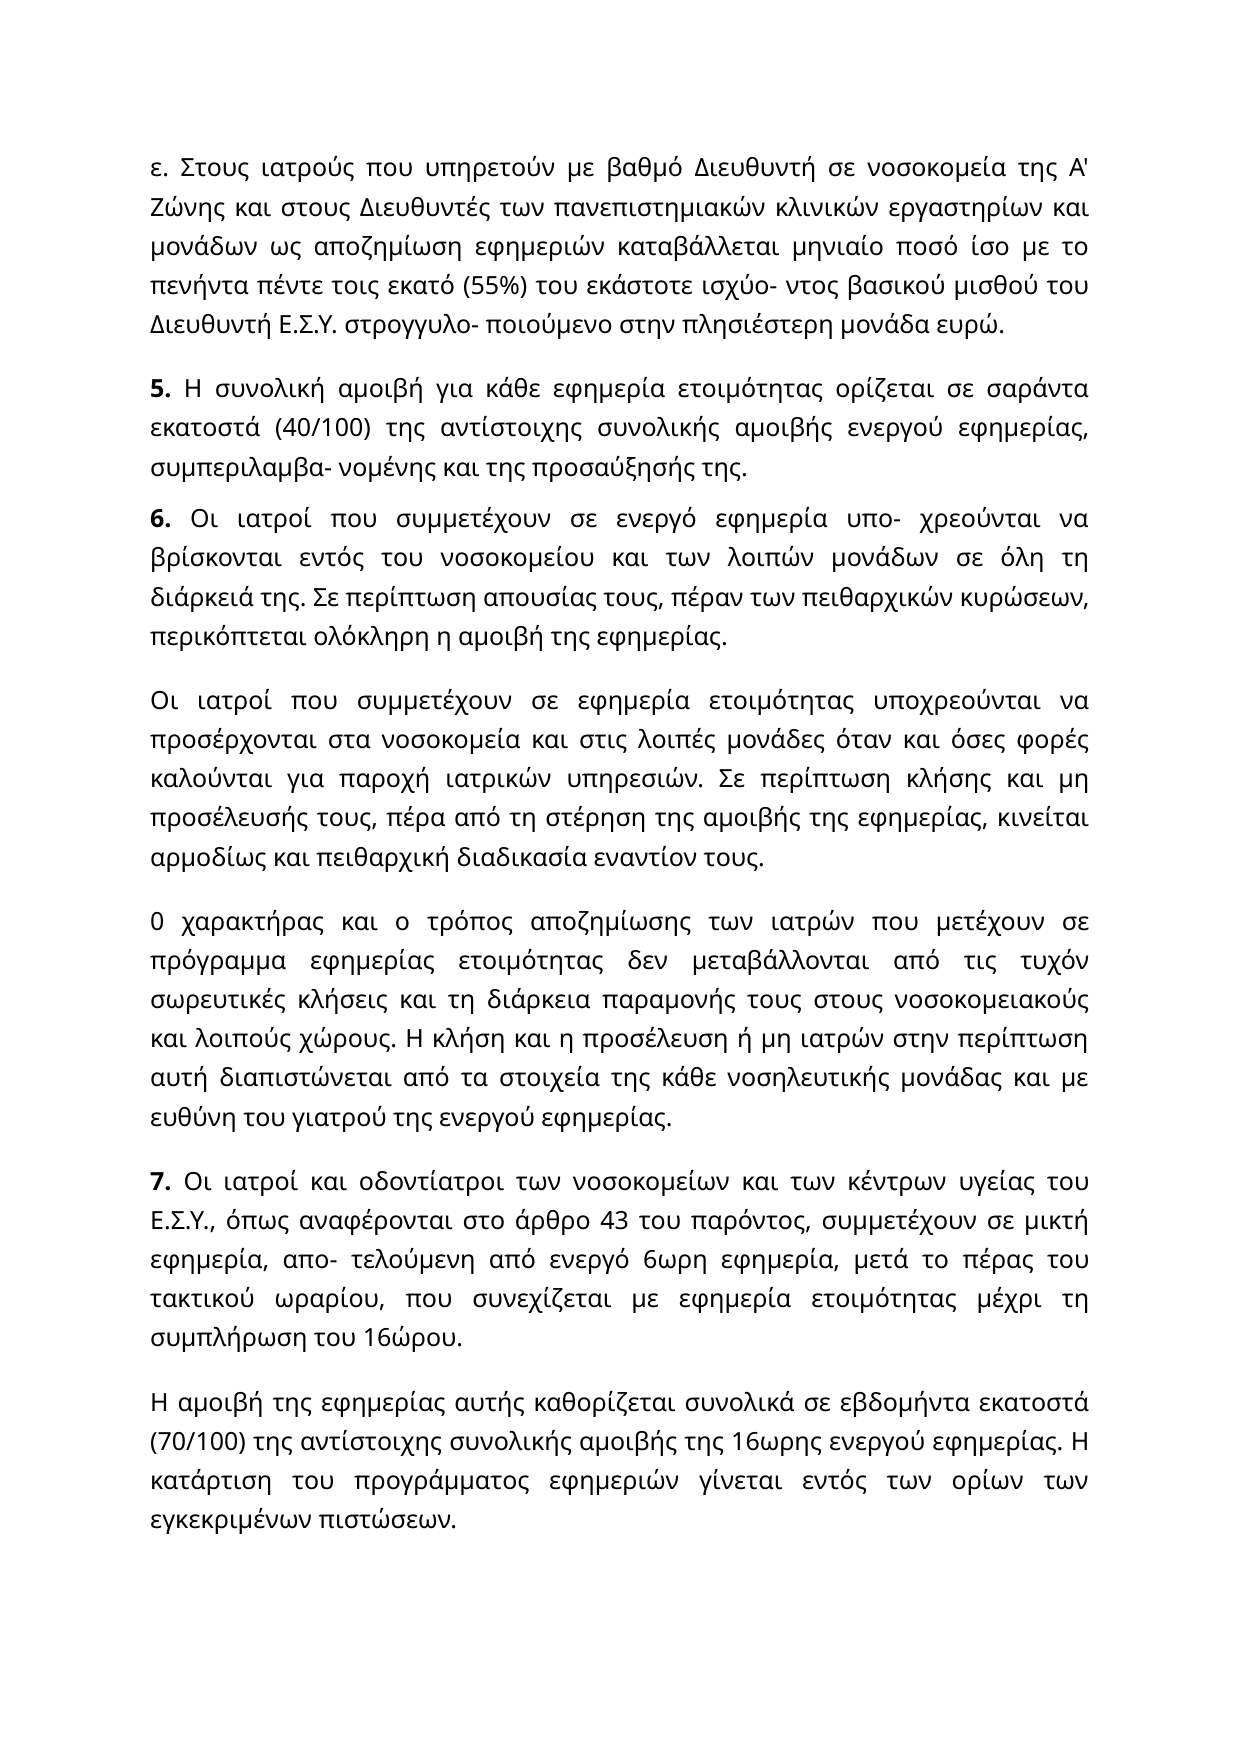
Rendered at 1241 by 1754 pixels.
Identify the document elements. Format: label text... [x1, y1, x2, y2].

text 7. Οι ιατροί και οδοντίατροι των νοσοκομείων και των κέντρων υγείας του Ε.Σ.Υ., όπως αναφέρονται στο άρθρο 43 του παρόντος, συμμετέχουν σε μικτή εφημερία, απο- τελούμενη από ενεργό 6ωρη εφημερία, μετά το πέρας του τακτικού ωραρίου, που συνεχίζεται με εφημερία ετοιμότητας μέχρι τη συμπλήρωση του 16ώρου. [150, 1163, 1090, 1354]
text Η αμοιβή της εφημερίας αυτής καθορίζεται συνολικά σε εβδομήντα εκατοστά (70/100) της αντίστοιχης συνολικής αμοιβής της 16ωρης ενεργού εφημερίας. Η κατάρτιση του προγράμματος εφημεριών γίνεται εντός των ορίων των εγκεκριμένων πιστώσεων. [150, 1384, 1090, 1536]
text ε. Στους ιατρούς που υπηρετούν με βαθμό Διευθυντή σε νοσοκομεία της Α' Ζώνης και στους Διευθυντές των πανεπιστημιακών κλινικών εργαστηρίων και μονάδων ως αποζημίωση εφημεριών καταβάλλεται μηνιαίο ποσό ίσο με το πενήντα πέντε τοις εκατό (55%) του εκάστοτε ισχύο- ντος βασικού μισθού του Διευθυντή Ε.Σ.Υ. στρογγυλο- ποιούμενο στην πλησιέστερη μονάδα ευρώ. [150, 150, 1090, 341]
text 0 χαρακτήρας και ο τρόπος αποζημίωσης των ιατρών που μετέχουν σε πρόγραμμα εφημερίας ετοιμότητας δεν μεταβάλλονται από τις τυχόν σωρευτικές κλήσεις και τη διάρκεια παραμονής τους στους νοσοκομειακούς και λοιπούς χώρους. Η κλήση και η προσέλευση ή μη ιατρών στην περίπτωση αυτή διαπιστώνεται από τα στοιχεία της κάθε νοσηλευτικής μονάδας και με ευθύνη του γιατρού της ενεργού εφημερίας. [150, 903, 1090, 1133]
text 6. Οι ιατροί που συμμετέχουν σε ενεργό εφημερία υπο- χρεούνται να βρίσκονται εντός του νοσοκομείου και των λοιπών μονάδων σε όλη τη διάρκειά της. Σε περίπτωση απουσίας τους, πέραν των πειθαρχικών κυρώσεων, περικόπτεται ολόκληρη η αμοιβή της εφημερίας. [150, 501, 1090, 652]
text 5. Η συνολική αμοιβή για κάθε εφημερία ετοιμότητας ορίζεται σε σαράντα εκατοστά (40/100) της αντίστοιχης συνολικής αμοιβής ενεργού εφημερίας, συμπεριλαμβα- νομένης και της προσαύξησής της. [150, 371, 1090, 483]
text Οι ιατροί που συμμετέχουν σε εφημερία ετοιμότητας υποχρεούνται να προσέρχονται στα νοσοκομεία και στις λοιπές μονάδες όταν και όσες φορές καλούνται για παροχή ιατρικών υπηρεσιών. Σε περίπτωση κλήσης και μη προσέλευσής τους, πέρα από τη στέρηση της αμοιβής της εφημερίας, κινείται αρμοδίως και πειθαρχική διαδικασία εναντίον τους. [150, 682, 1090, 873]
